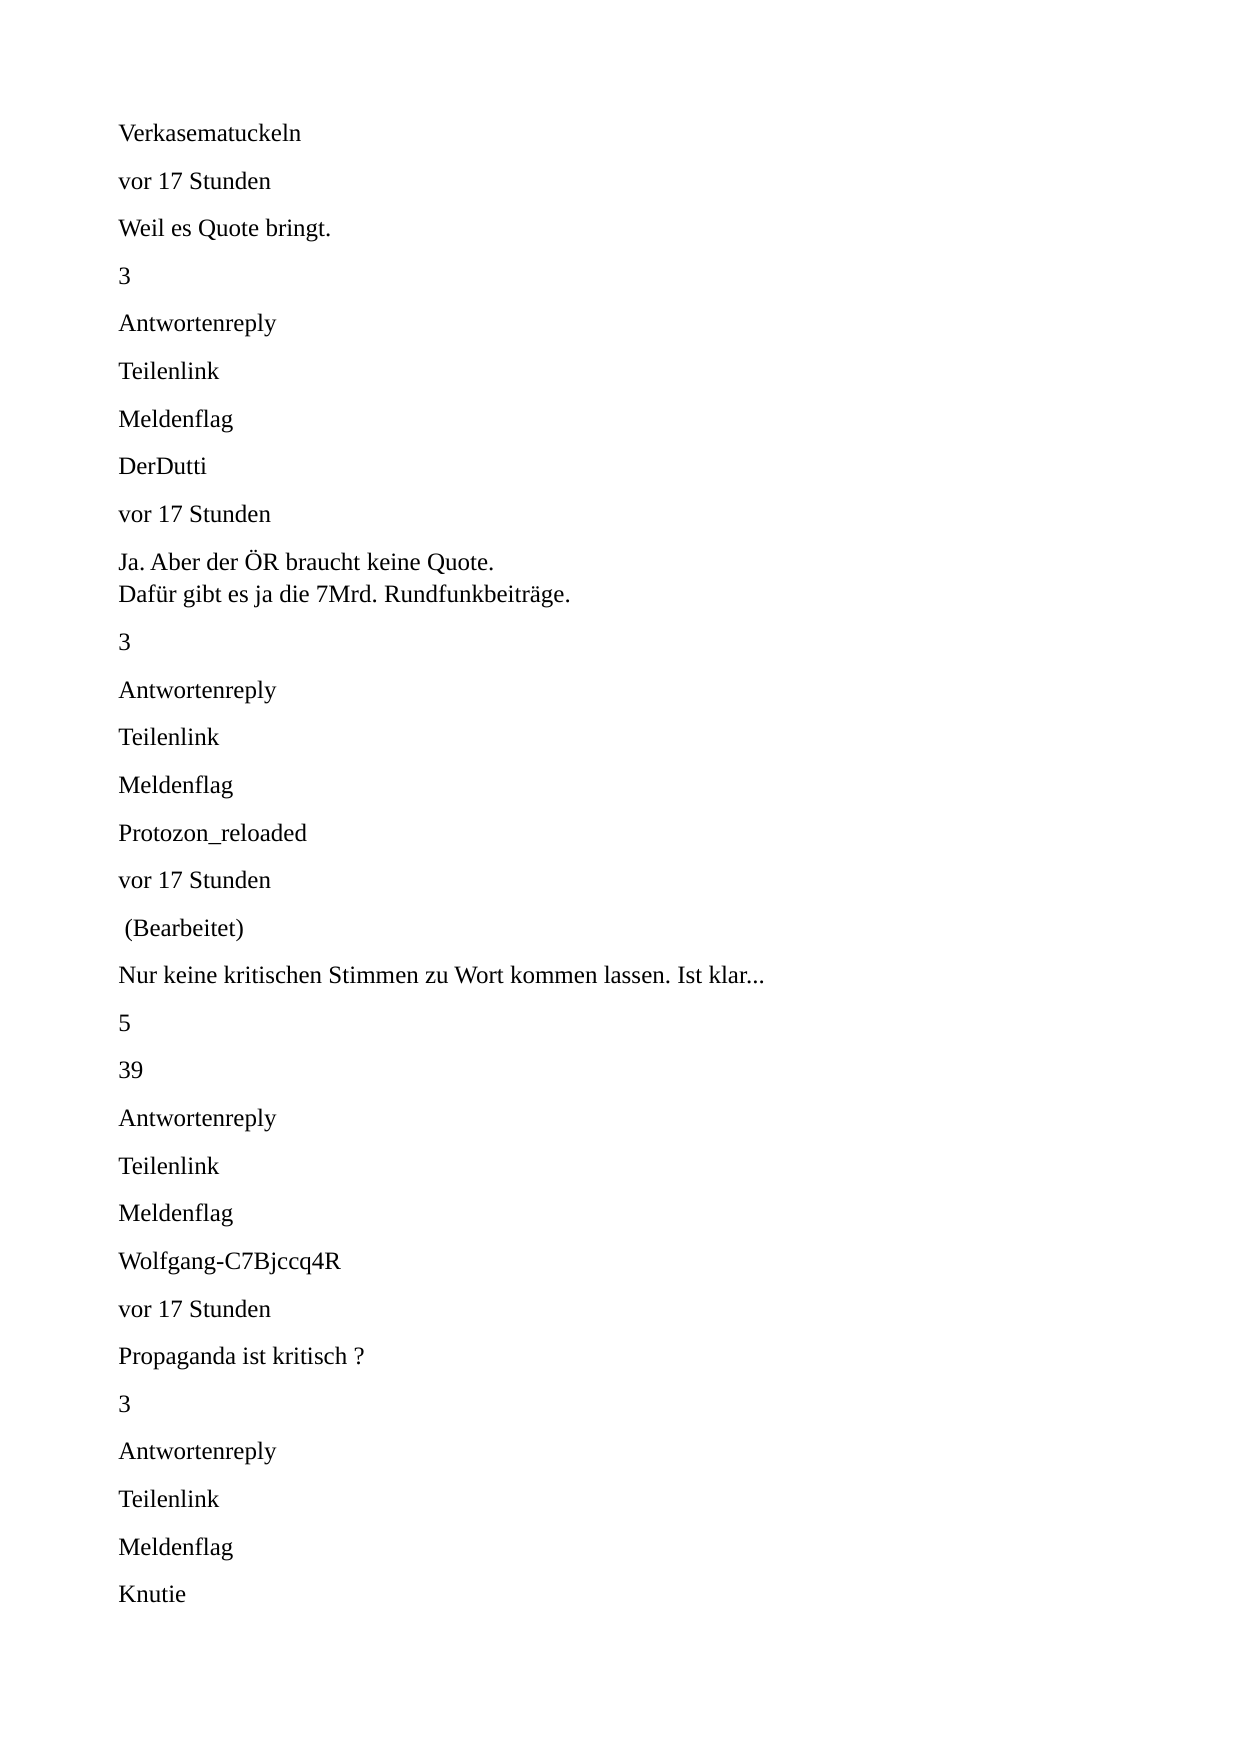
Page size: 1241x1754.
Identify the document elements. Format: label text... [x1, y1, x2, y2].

text 5 [118, 1008, 1122, 1037]
text Wolfgang-C7Bjccq4R [118, 1246, 1122, 1275]
text Meldenflag [118, 770, 1122, 799]
text DerDutti [118, 451, 1122, 480]
text Ja. Aber der ÖR braucht keine Quote. Dafür gibt es ja die 7Mrd. Rundfunkbeiträge. [118, 547, 1122, 608]
text Propaganda ist kritisch ? [118, 1341, 1122, 1370]
text 3 [118, 1389, 1122, 1418]
text 3 [118, 261, 1122, 290]
text Antwortenreply [118, 1436, 1122, 1465]
text Teilenlink [118, 722, 1122, 751]
text (Bearbeitet) [118, 913, 1122, 942]
text 3 [118, 627, 1122, 656]
text Weil es Quote bringt. [118, 213, 1122, 242]
text Meldenflag [118, 404, 1122, 432]
text 39 [118, 1056, 1122, 1084]
text Antwortenreply [118, 675, 1122, 703]
text vor 17 Stunden [118, 499, 1122, 528]
text Protozon_reloaded [118, 818, 1122, 846]
text Teilenlink [118, 1151, 1122, 1179]
text Meldenflag [118, 1198, 1122, 1227]
text vor 17 Stunden [118, 166, 1122, 194]
text vor 17 Stunden [118, 865, 1122, 894]
text Antwortenreply [118, 1103, 1122, 1132]
text Knutie [118, 1579, 1122, 1608]
text Verkasematuckeln [118, 118, 1122, 147]
text Teilenlink [118, 356, 1122, 385]
text vor 17 Stunden [118, 1294, 1122, 1322]
text Nur keine kritischen Stimmen zu Wort kommen lassen. Ist klar... [118, 960, 1122, 989]
text Antwortenreply [118, 308, 1122, 337]
text Meldenflag [118, 1532, 1122, 1560]
text Teilenlink [118, 1484, 1122, 1513]
